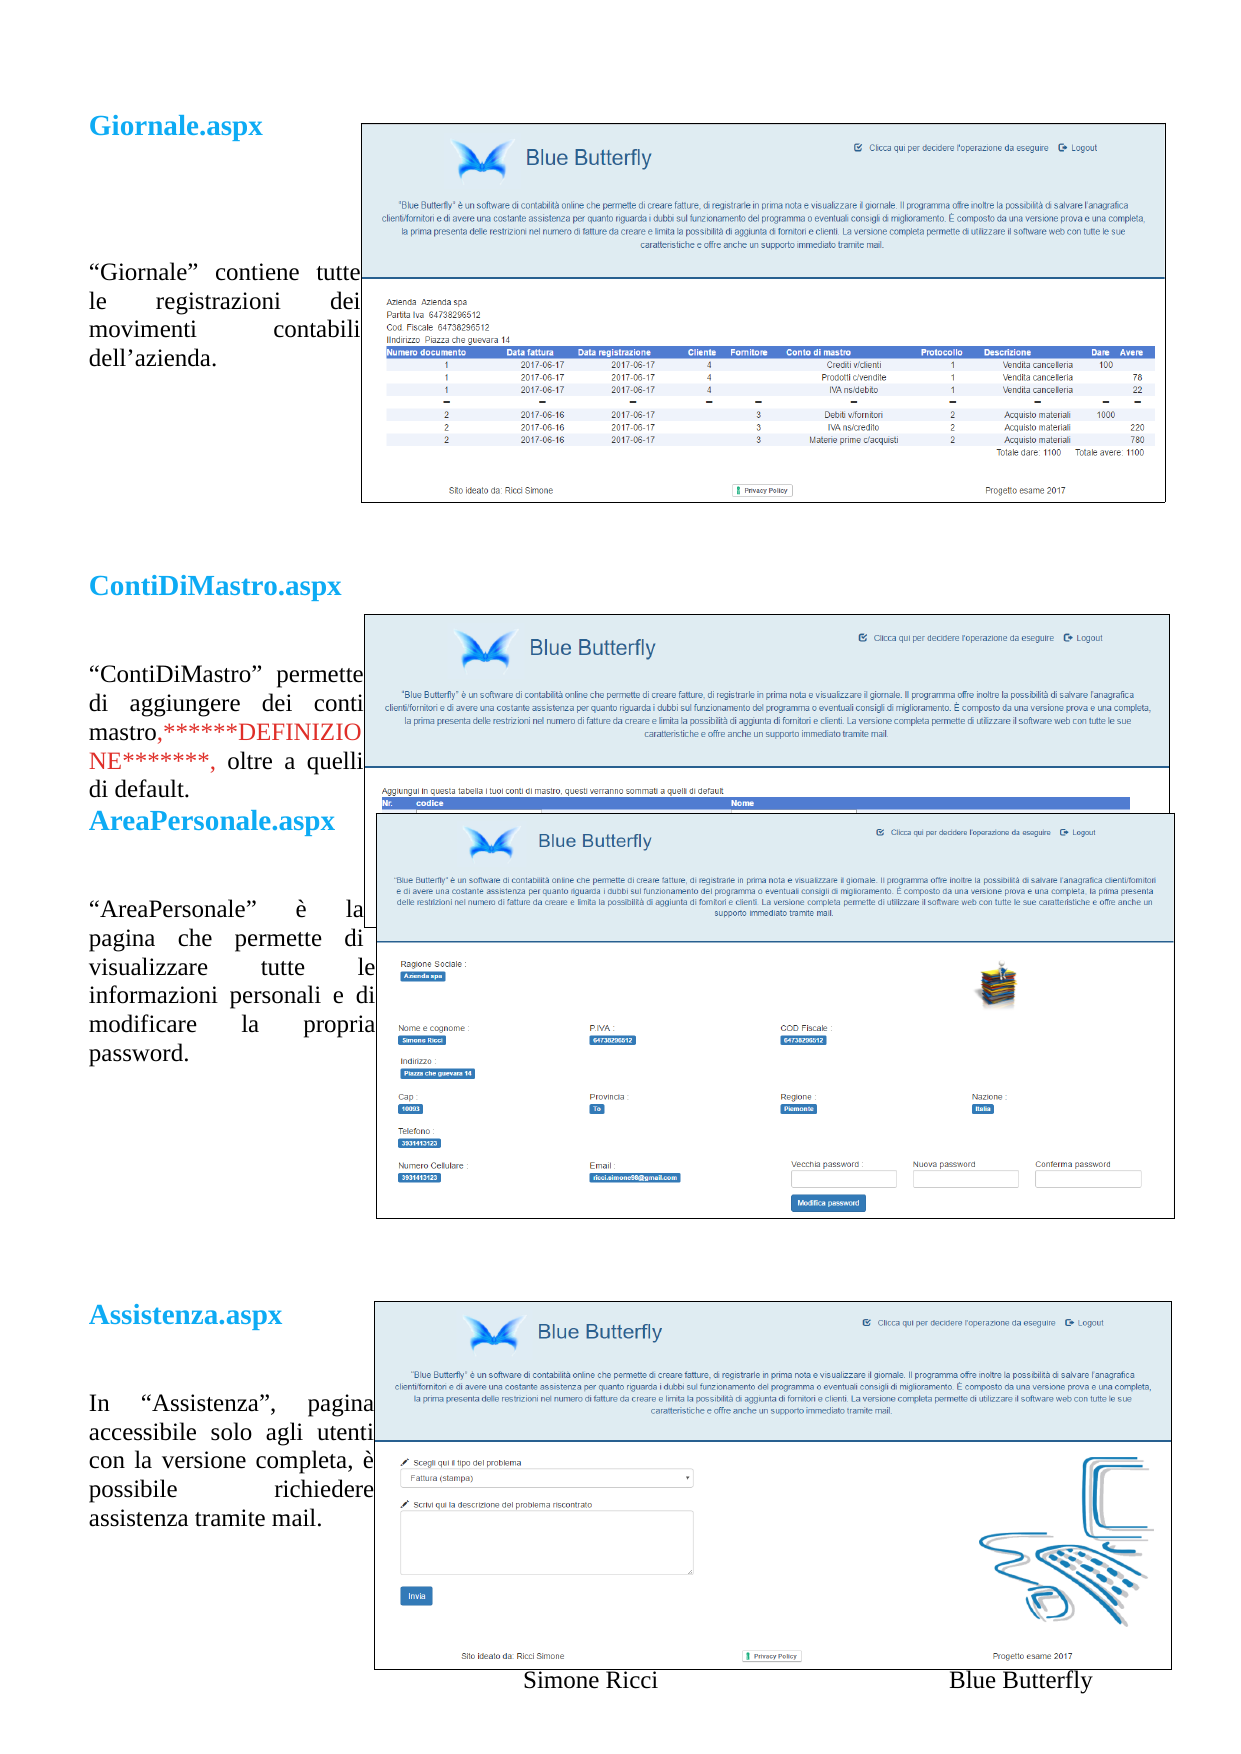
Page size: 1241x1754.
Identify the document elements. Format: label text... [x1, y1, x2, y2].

text “AreaPersonale” è la pagina che permette di visualizzare tutte le informazioni personali e di modificare la propria password. [89, 894, 376, 1067]
text AreaPersonale.aspx [89, 803, 364, 837]
text Assistenza.aspx [89, 1297, 1151, 1330]
text ContiDiMastro.aspx [89, 568, 1151, 602]
text “ContiDiMastro” permette di aggiungere dei conti mastro,******DEFINIZIONE*******, oltre a quelli di default. [89, 659, 364, 803]
text Giornale.aspx [89, 108, 1151, 142]
text “Giornale” contiene tutte le registrazioni dei movimenti contabili dell’azienda. [89, 257, 361, 372]
text In “Assistenza”, pagina accessibile solo agli utenti con la versione completa, è possibile richiedere assistenza tramite mail. [89, 1388, 374, 1532]
